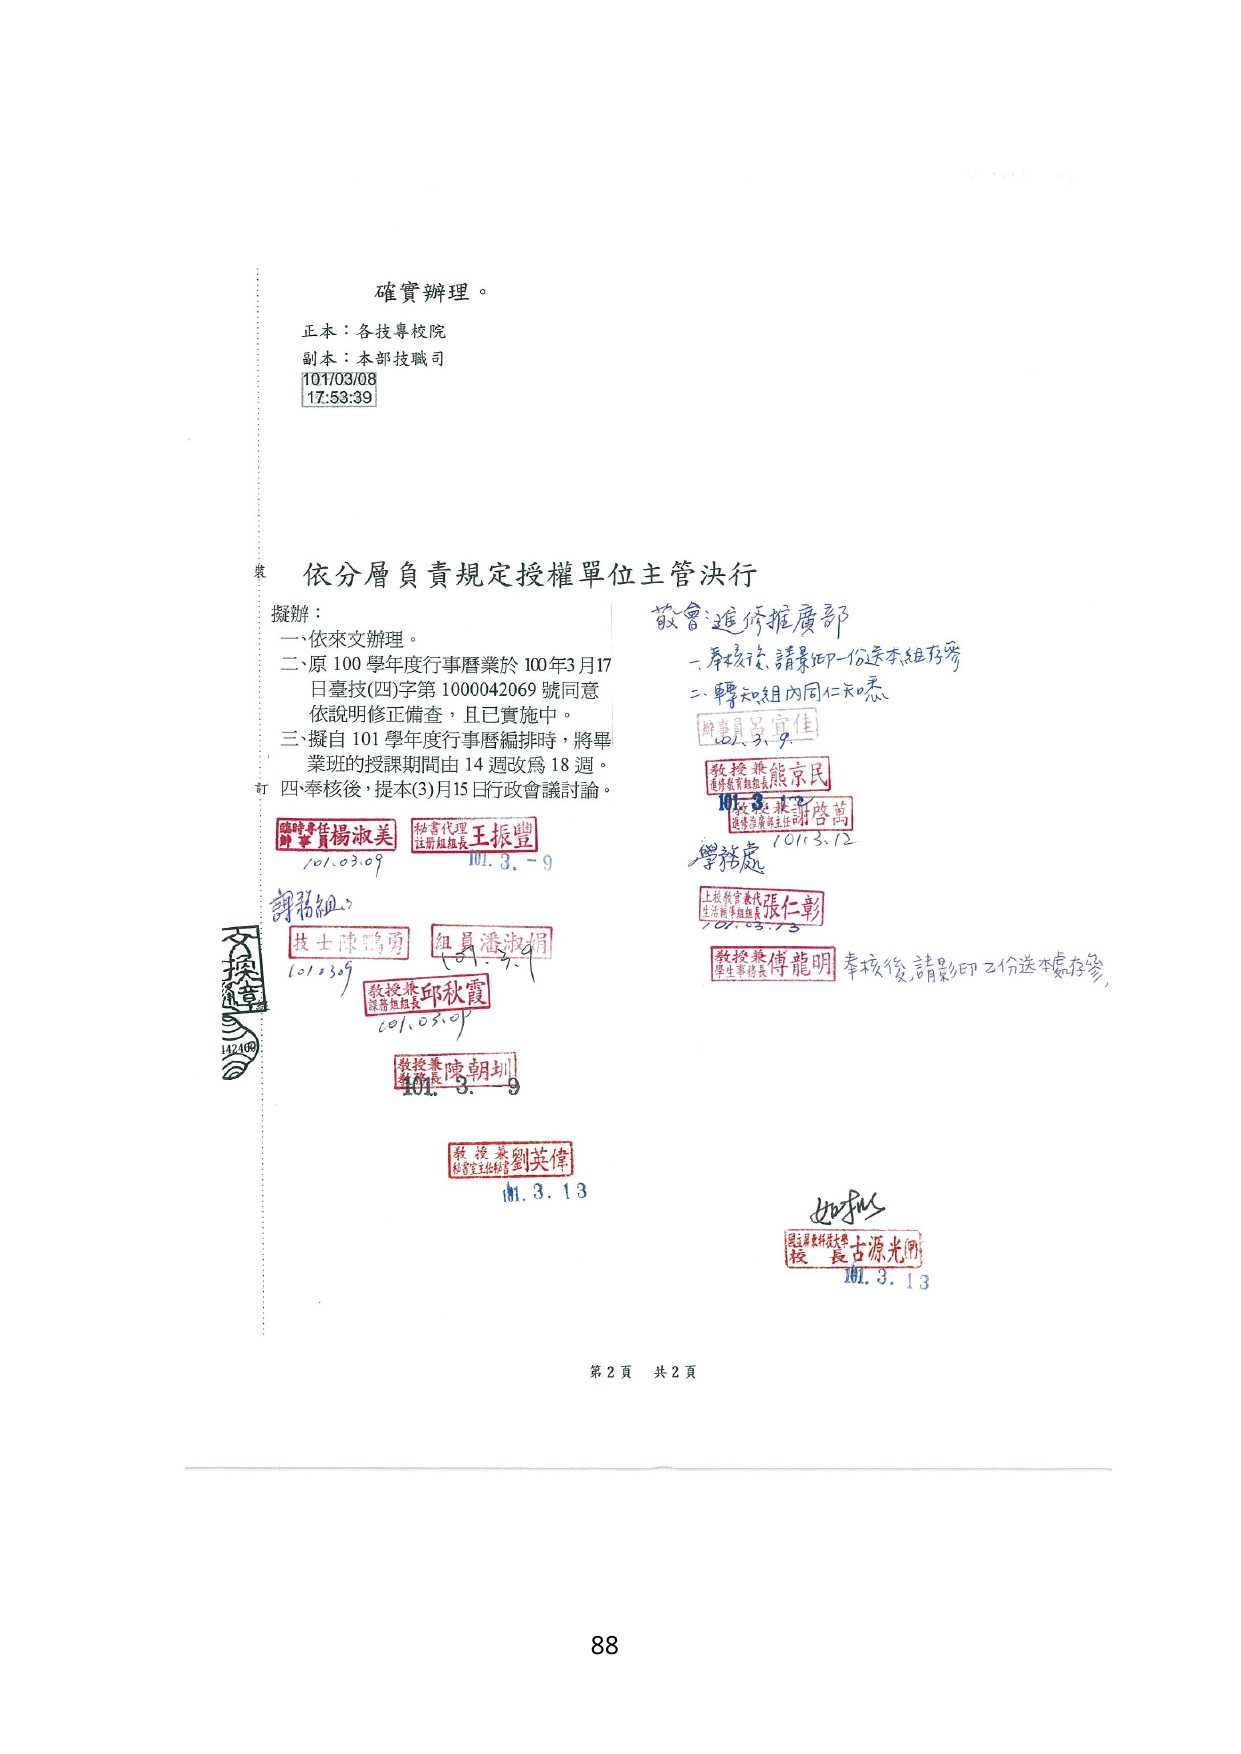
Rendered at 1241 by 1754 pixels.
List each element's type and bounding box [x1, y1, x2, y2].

picture [177, 144, 1121, 1479]
